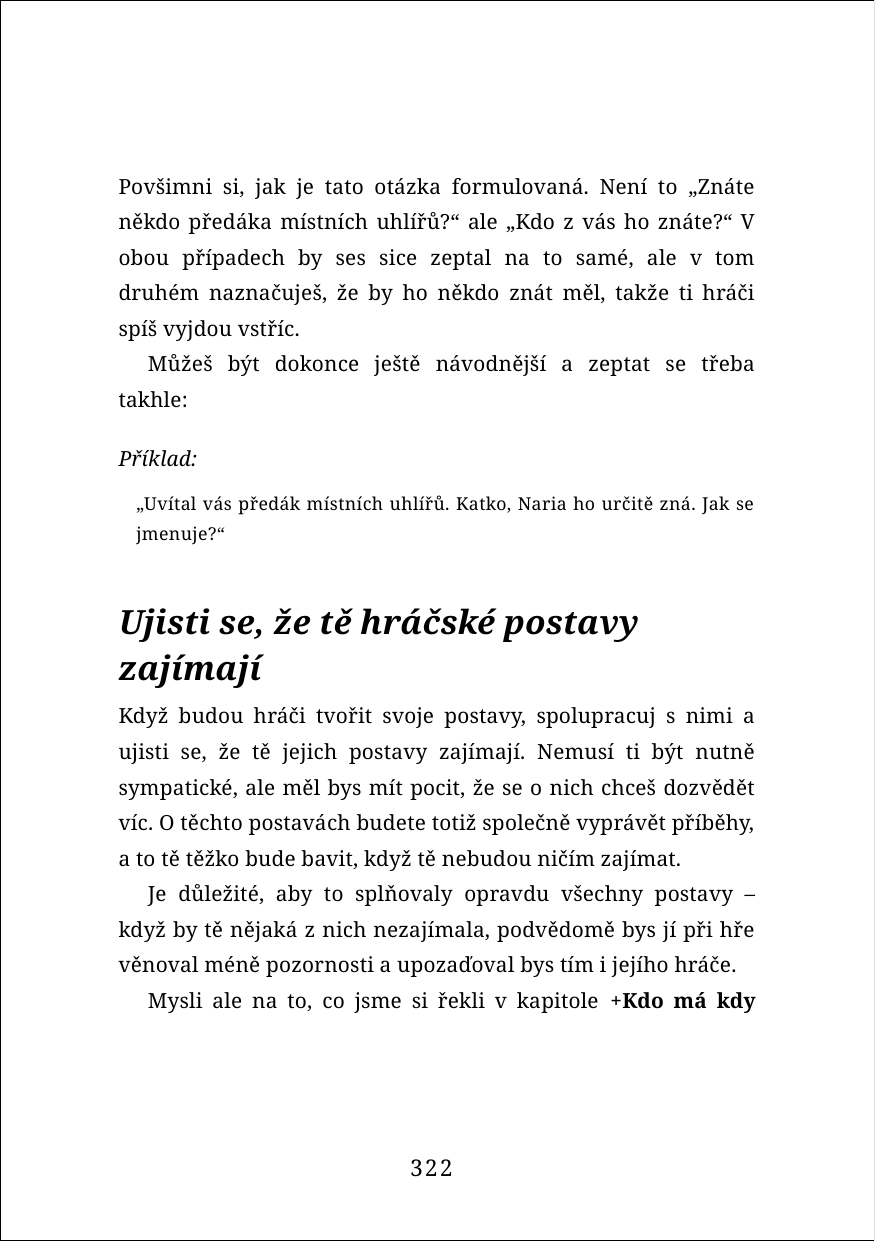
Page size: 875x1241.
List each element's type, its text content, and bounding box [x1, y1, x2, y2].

text Příklad: [118, 444, 756, 472]
text Když budou hráči tvořit svoje postavy, spolupracuj s nimi a ujisti se, že tě jejich postavy zajímají. Nemusí ti být nutně sympatické, ale měl bys mít pocit, že se o nich chceš dozvědět víc. O těchto postavách budete totiž společně vyprávět příběhy, a to tě těžko bude bavit, když tě nebudou ničím zajímat. Je důležité, aby to splňovaly opravdu všechny postavy – když by tě nějaká z nich nezajímala, podvědomě bys jí při hře věnoval méně pozornosti a upozaďoval bys tím i jejího hráče. Mysli ale na to, co jsme si řekli v kapitole +Kdo má kdy [118, 702, 756, 1014]
text „Uvítal vás předák místních uhlířů. Katko, Naria ho určitě zná. Jak se jmenuje?“ [136, 491, 756, 546]
subtitle Ujisti se, že tě hráčské postavy zajímají [118, 599, 756, 690]
text Povšimni si, jak je tato otázka formulovaná. Není to „Znáte někdo předáka místních uhlířů?“ ale „Kdo z vás ho znáte?“ V obou případech by ses sice zeptal na to samé, ale v tom druhém naznačuješ, že by ho někdo znát měl, takže ti hráči spíš vyjdou vstříc. Můžeš být dokonce ještě návodnější a zeptat se třeba takhle: [118, 172, 756, 413]
